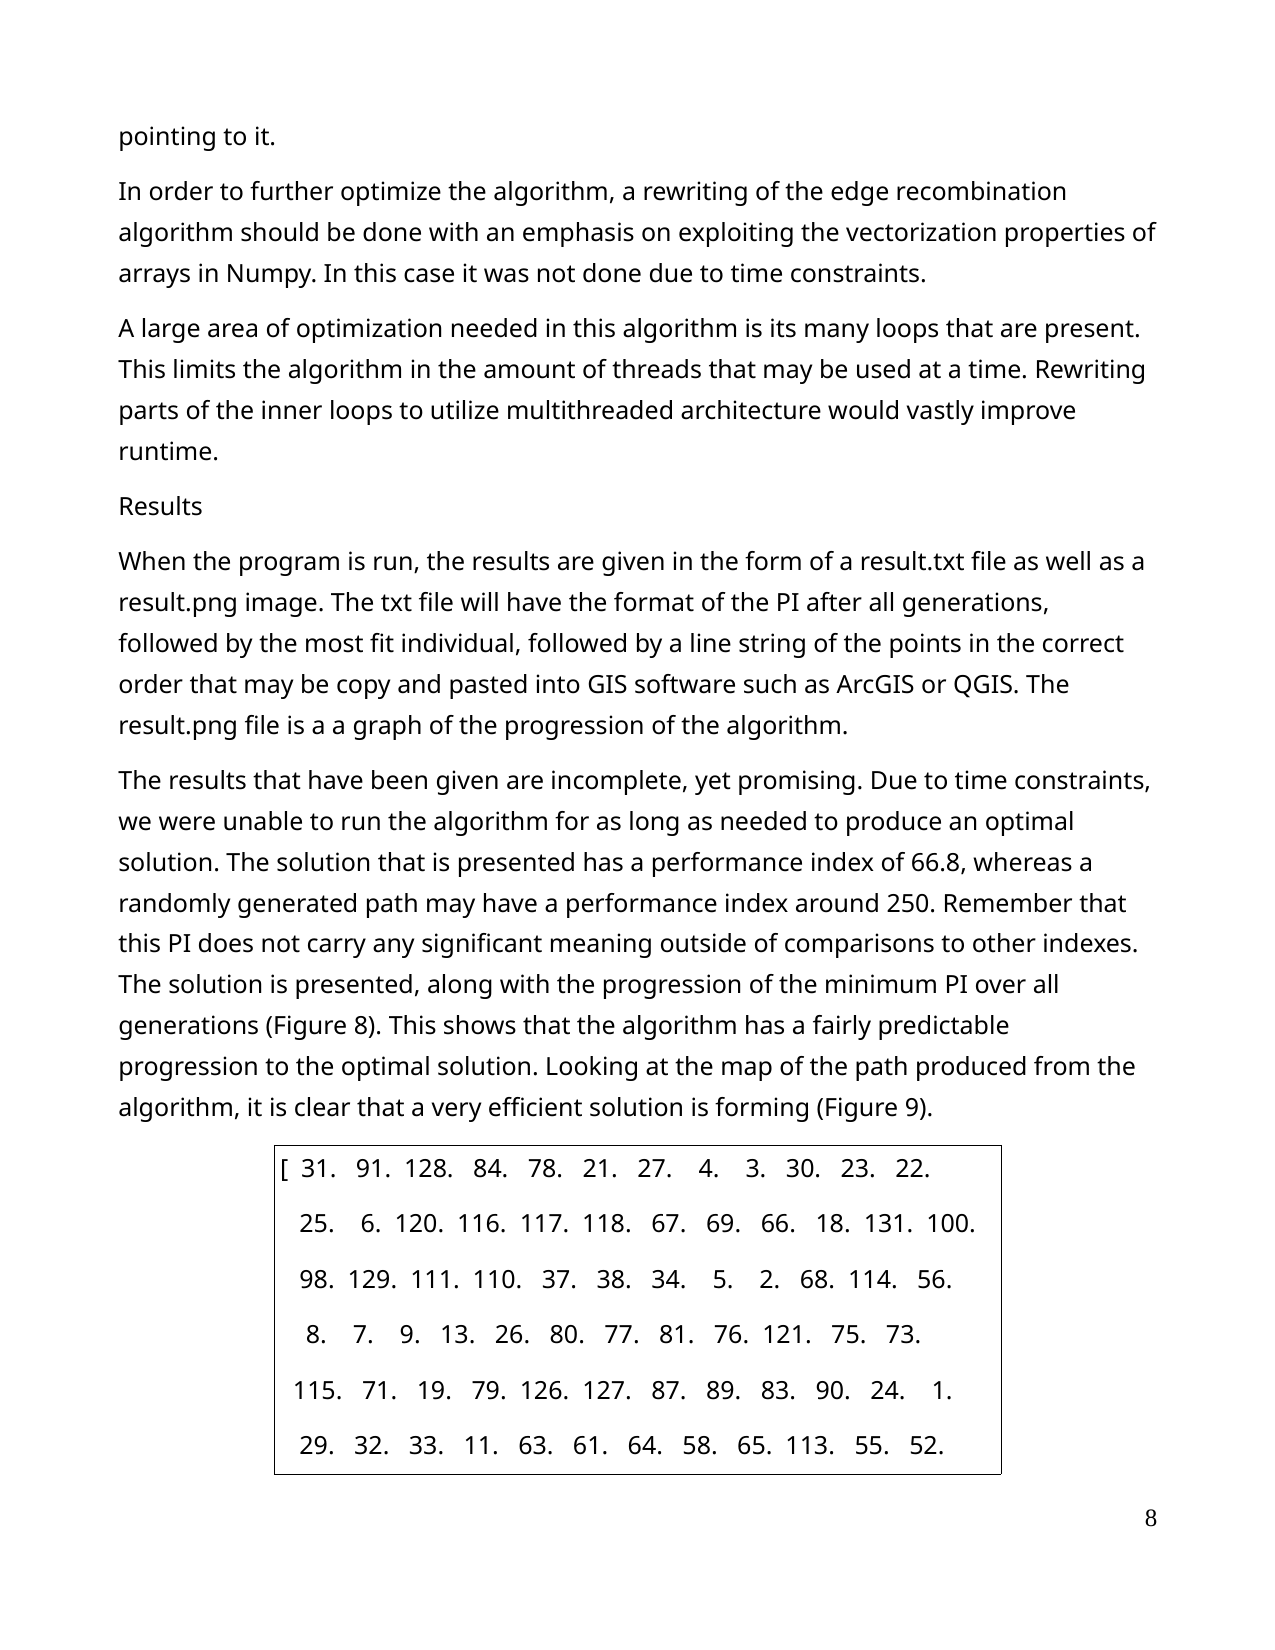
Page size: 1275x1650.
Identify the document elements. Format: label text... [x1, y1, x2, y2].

text The results that have been given are incomplete, yet promising. Due to time constraints, we were unable to run the algorithm for as long as needed to produce an optimal solution. The solution that is presented has a performance index of 66.8, whereas a randomly generated path may have a performance index around 250. Remember that this PI does not carry any significant meaning outside of comparisons to other indexes. The solution is presented, along with the progression of the minimum PI over all generations (Figure 8). This shows that the algorithm has a fairly predictable progression to the optimal solution. Looking at the map of the path produced from the algorithm, it is clear that a very efficient solution is forming (Figure 9). [118, 763, 1157, 1123]
text pointing to it. [118, 118, 1157, 152]
text In order to further optimize the algorithm, a rewriting of the edge recombination algorithm should be done with an emphasis on exploiting the vectorization properties of arrays in Numpy. In this case it was not done due to time constraints. [118, 173, 1157, 289]
text Results [118, 488, 1157, 523]
text When the program is run, the results are given in the form of a result.txt file as well as a result.png image. The txt file will have the format of the PI after all generations, followed by the most fit individual, followed by a line string of the points in the correct order that may be copy and pasted into GIS software such as ArcGIS or QGIS. The result.png file is a a graph of the progression of the algorithm. [118, 544, 1157, 741]
table_header [ 31. 91. 128. 84. 78. 21. 27. 4. 3. 30. 23. 22. 25. 6. 120. 116. 117. 118. 67. 69. 66. 18. 131. 100. 98. 129. 111. 110. 37. 38. 34. 5. 2. 68. 114. 56. 8. 7. 9. 13. 26. 80. 77. 81. 76. 121. 75. 73. 115. 71. 19. 79. 126. 127. 87. 89. 83. 90. 24. 1. 29. 32. 33. 11. 63. 61. 64. 58. 65. 113. 55. 52. [275, 1146, 1001, 1473]
text A large area of optimization needed in this algorithm is its many loops that are present. This limits the algorithm in the amount of threads that may be used at a time. Rewriting parts of the inner loops to utilize multithreaded architecture would vastly improve runtime. [118, 311, 1157, 467]
